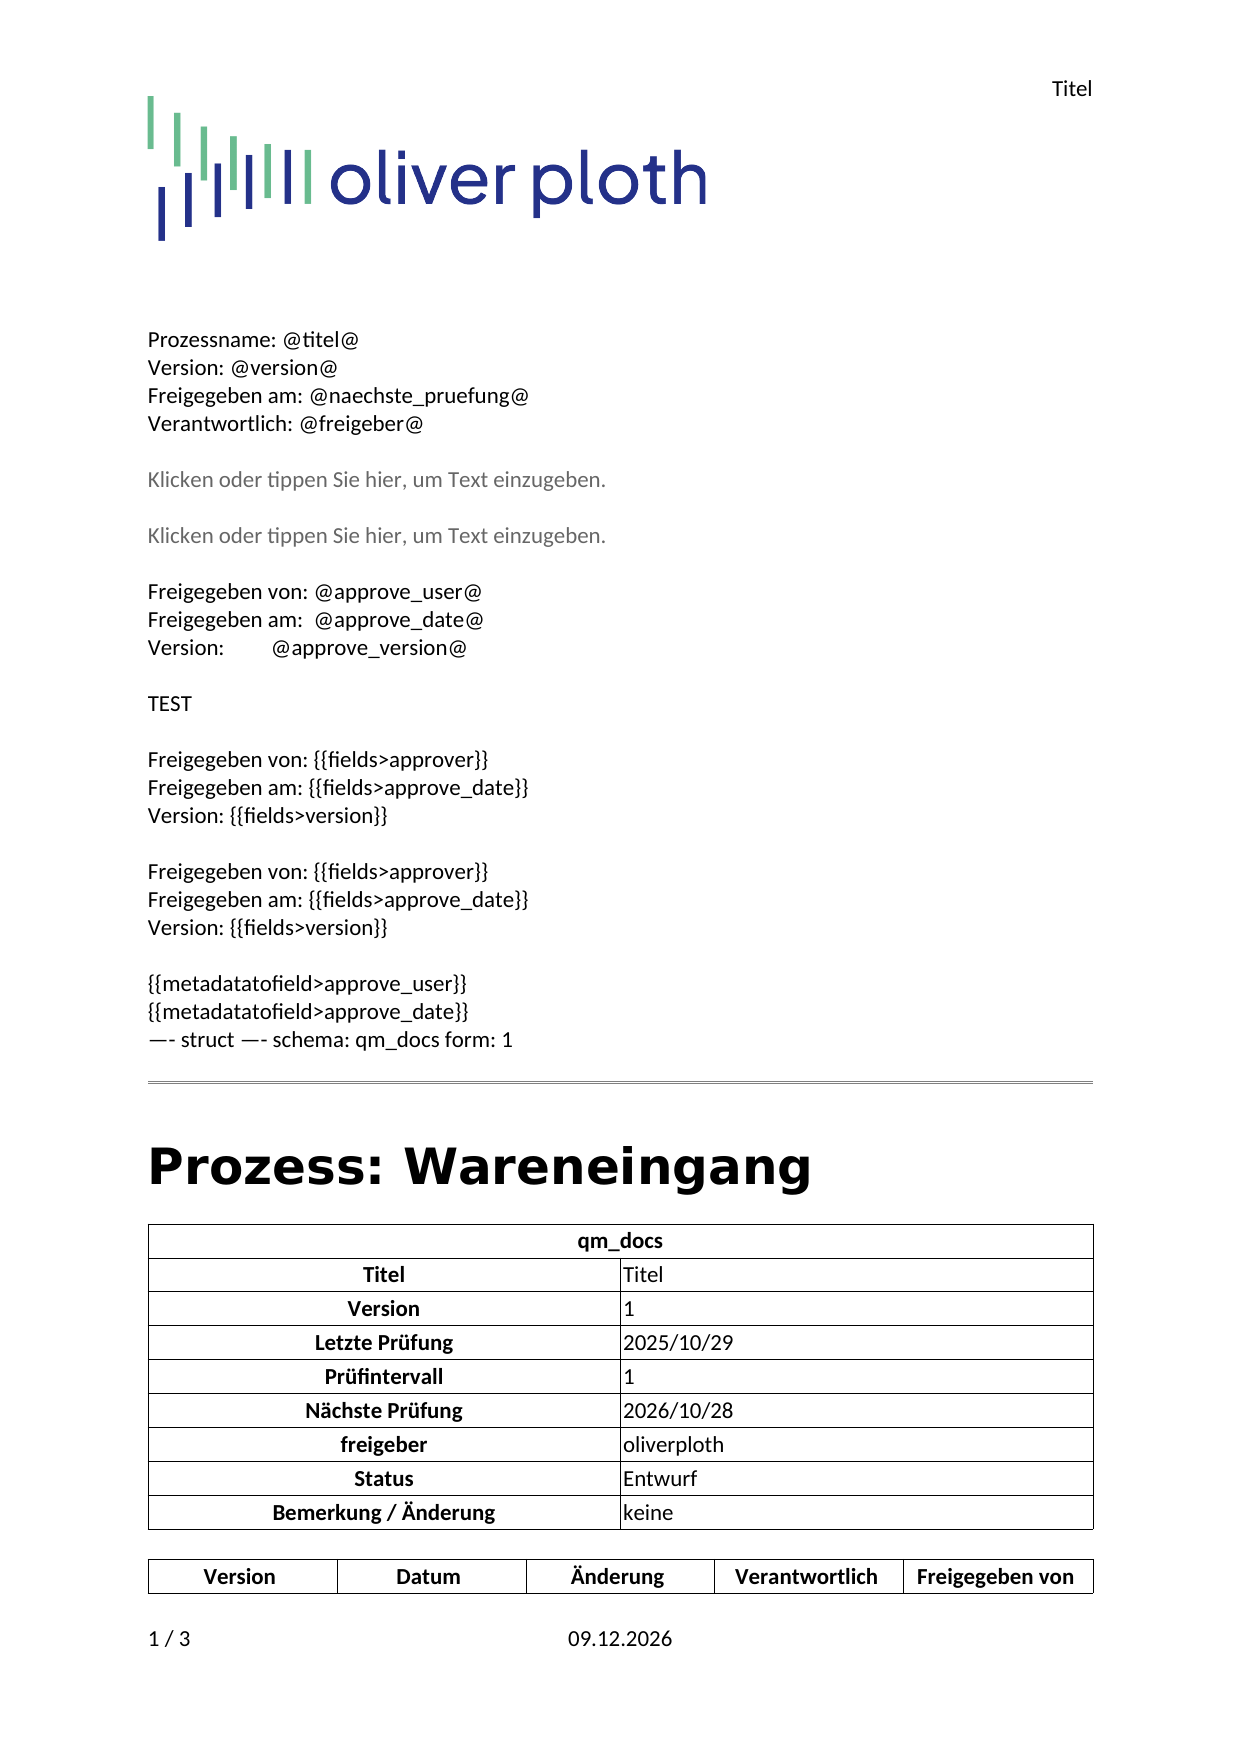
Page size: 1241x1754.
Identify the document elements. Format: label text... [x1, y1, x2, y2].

table_header Version [149, 1560, 337, 1593]
text Version: @approve_version@ [148, 633, 1093, 661]
table_header Verantwortlich [715, 1560, 903, 1593]
text Freigegeben am: {{fields>approve_date}} [148, 773, 1093, 801]
table_cell keine [621, 1496, 1093, 1529]
table_cell Bemerkung / Änderung [149, 1496, 620, 1529]
text {{metadatatofield>approve_date}} [148, 997, 1093, 1025]
table_cell 2026/10/28 [621, 1394, 1093, 1427]
table_cell Titel [621, 1259, 1093, 1291]
table_cell Entwurf [621, 1462, 1093, 1495]
text Version: {{fields>version}} [148, 913, 1093, 941]
table_cell Nächste Prüfung [149, 1394, 620, 1427]
table_cell Prüfintervall [149, 1360, 620, 1393]
table_header Änderung [527, 1560, 714, 1593]
table_cell 1 [621, 1360, 1093, 1393]
table_header Datum [338, 1560, 526, 1593]
text Prozessname: @titel@ [148, 325, 1093, 353]
text Freigegeben von: {{fields>approver}} [148, 745, 1093, 773]
table_header qm_docs [149, 1225, 1093, 1257]
table_cell Status [149, 1462, 620, 1495]
text Freigegeben von: {{fields>approver}} [148, 857, 1093, 885]
text TEST [148, 689, 1093, 717]
text —- struct —- schema: qm_docs form: 1 [148, 1025, 1093, 1053]
text Freigegeben am: @naechste_pruefung@ [148, 381, 1093, 409]
text Verantwortlich: @freigeber@ [148, 409, 1093, 437]
text Freigegeben am: @approve_date@ [148, 605, 1093, 633]
table_cell freigeber [149, 1428, 620, 1461]
text Version: {{fields>version}} [148, 801, 1093, 829]
table_cell 1 [621, 1292, 1093, 1325]
text Version: @version@ [148, 353, 1093, 381]
text Klicken oder tippen Sie hier, um Text einzugeben. [148, 521, 1093, 549]
table_header Freigegeben von [904, 1560, 1093, 1593]
table_cell 2025/10/29 [621, 1326, 1093, 1359]
subtitle Prozess: Wareneingang [148, 1138, 1093, 1196]
table_cell Version [149, 1292, 620, 1325]
text Freigegeben am: {{fields>approve_date}} [148, 885, 1093, 913]
text Klicken oder tippen Sie hier, um Text einzugeben. [148, 465, 1093, 493]
table_cell Titel [149, 1259, 620, 1291]
text Freigegeben von: @approve_user@ [148, 577, 1093, 605]
table_cell Letzte Prüfung [149, 1326, 620, 1359]
table_cell oliverploth [621, 1428, 1093, 1461]
text {{metadatatofield>approve_user}} [148, 969, 1093, 997]
